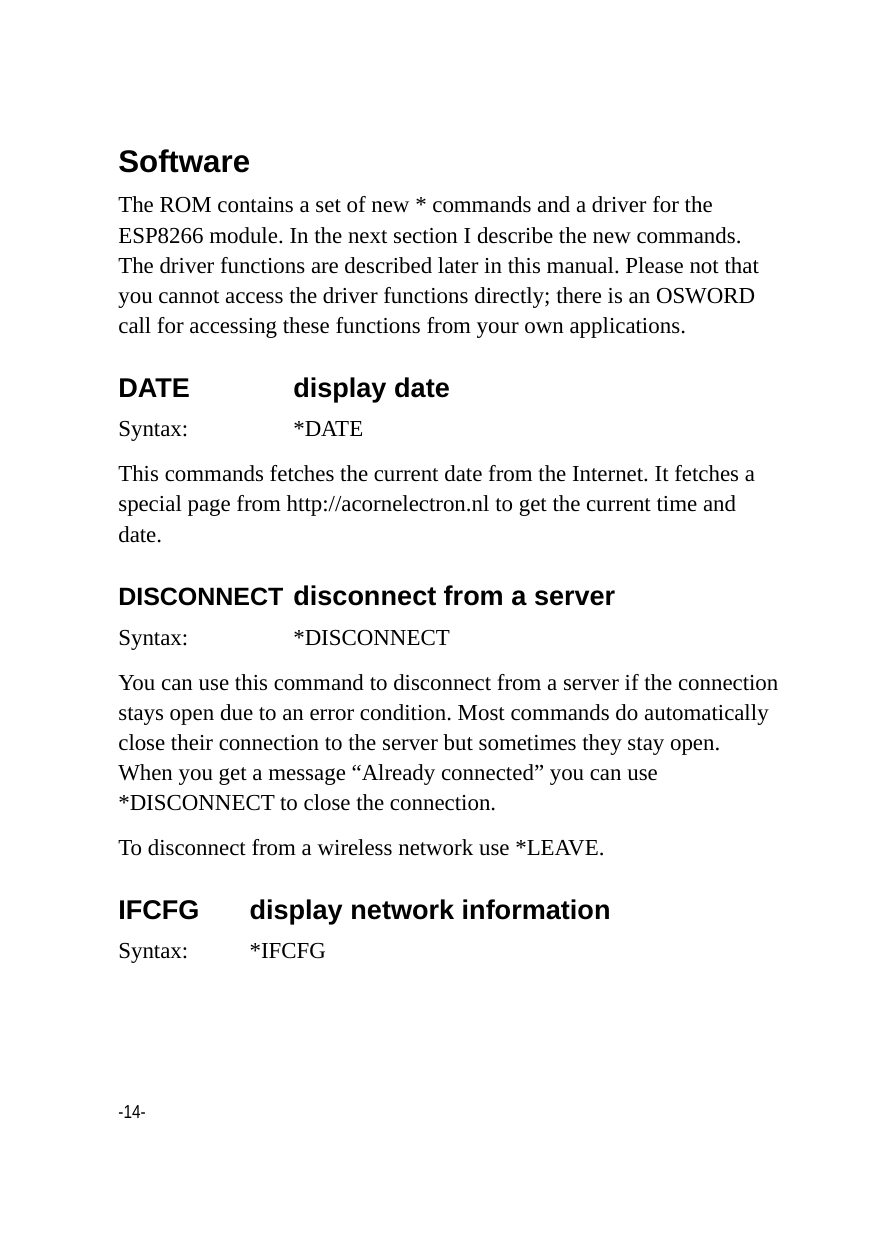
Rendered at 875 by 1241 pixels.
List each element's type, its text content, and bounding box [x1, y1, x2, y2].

subtitle DISCONNECT disconnect from a server [118, 580, 780, 611]
text Syntax: *DATE [118, 416, 780, 442]
subtitle Software [118, 143, 780, 179]
text The ROM contains a set of new * commands and a driver for the ESP8266 module. In the next section I describe the new commands. The driver functions are described later in this manual. Please not that you cannot access the driver functions directly; there is an OSWORD call for accessing these functions from your own applications. [118, 192, 780, 339]
text This commands fetches the current date from the Internet. It fetches a special page from http://acornelectron.nl to get the current time and date. [118, 460, 780, 547]
text To disconnect from a wireless network use *LEAVE. [118, 834, 780, 861]
text Syntax: *DISCONNECT [118, 624, 780, 650]
text Syntax: *IFCFG [118, 937, 780, 964]
text You can use this command to disconnect from a server if the connection stays open due to an error condition. Most commands do automatically close their connection to the server but sometimes they stay open. When you get a message “Already connected” you can use *DISCONNECT to close the connection. [118, 669, 780, 816]
subtitle IFCFG display network information [118, 894, 780, 925]
subtitle DATE display date [118, 372, 780, 403]
